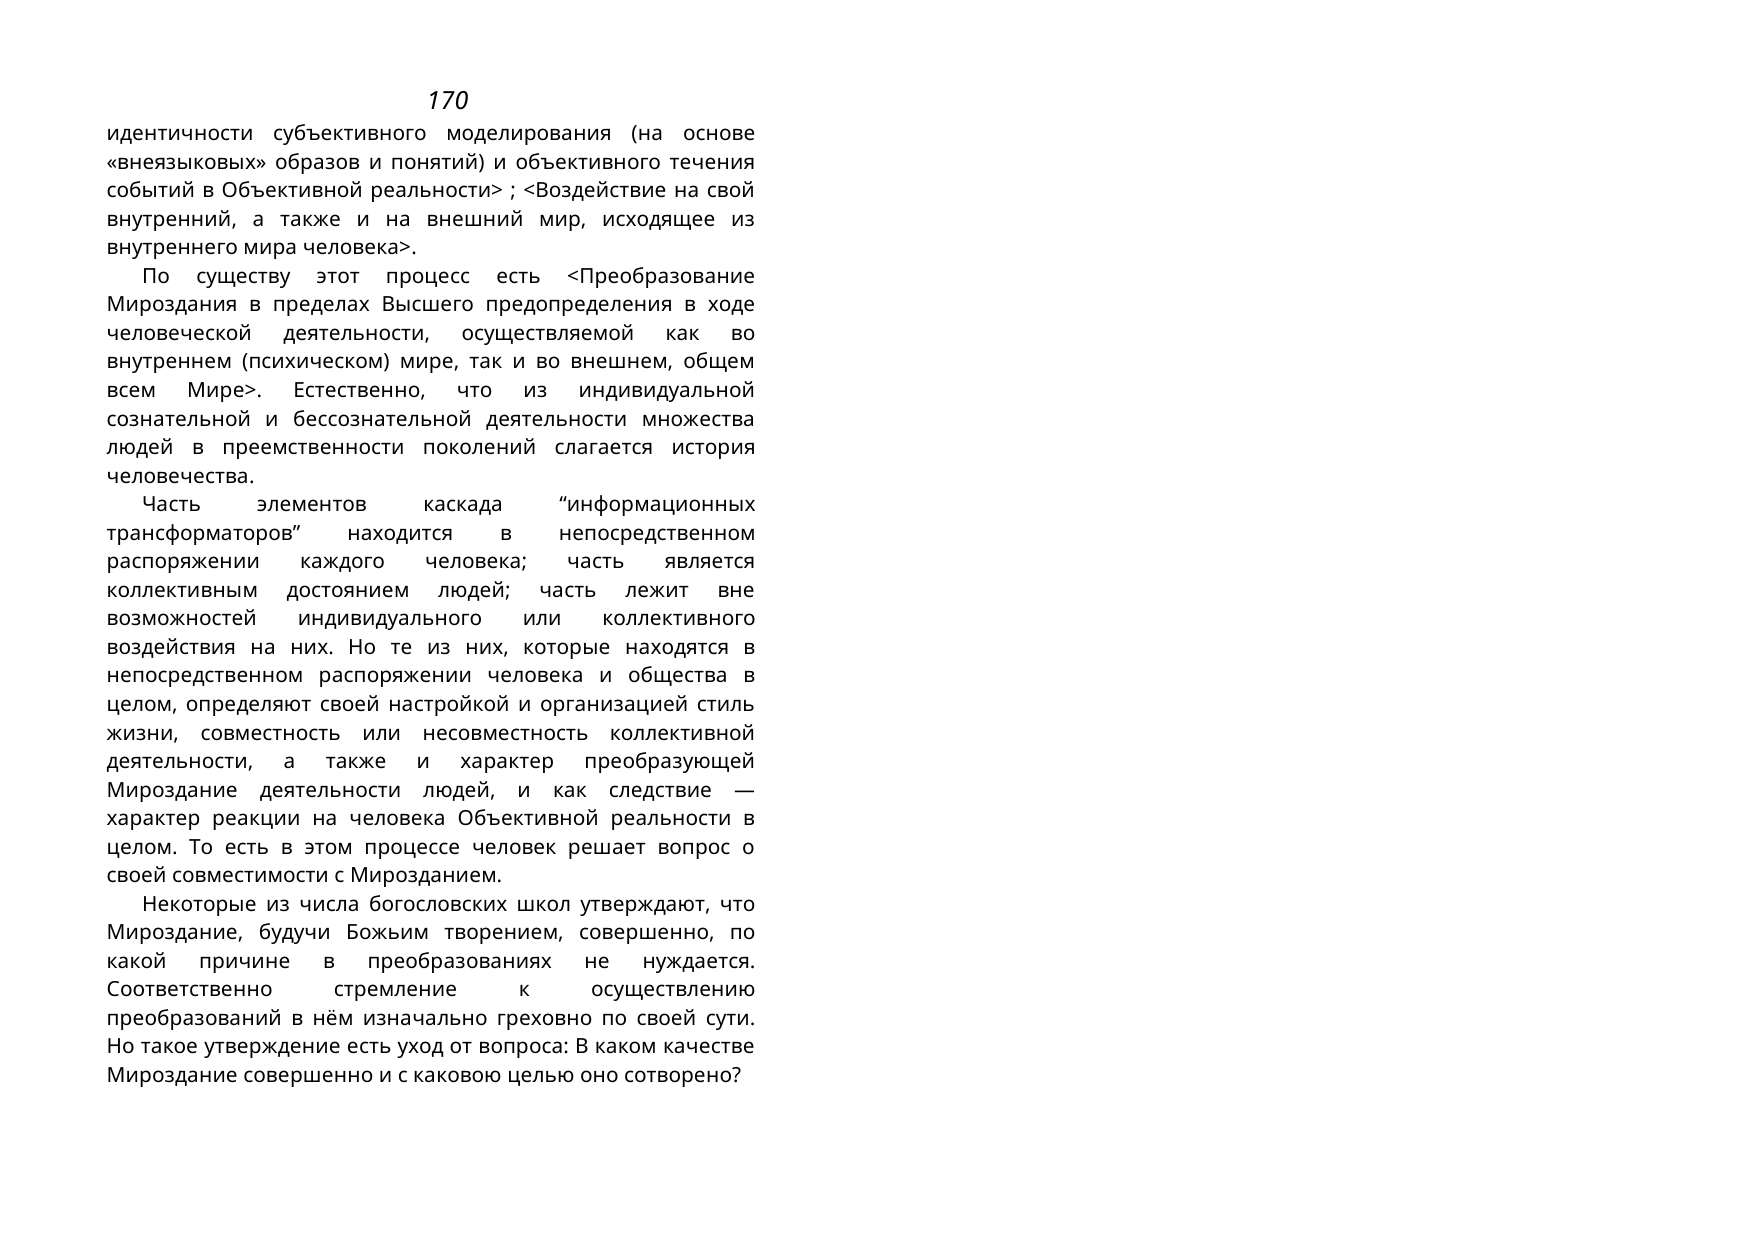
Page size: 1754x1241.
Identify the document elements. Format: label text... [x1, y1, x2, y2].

text По существу этот процесс есть <Преобразование Мироздания в пределах Высшего предопределения в ходе человеческой деятельности, осуществляемой как во внутреннем (психическом) мире, так и во внешнем, общем всем Мире>. Естественно, что из индивидуальной сознательной и бессознательной деятельности множества людей в преемственности поколений слагается история человечества. [106, 261, 756, 489]
text Некоторые из числа богословских школ утверждают, что Мироздание, будучи Божьим творением, совершенно, по какой причине в преобразованиях не нуждается. Соответственно стремление к осуществлению преобразований в нём изначально греховно по своей сути. Но такое утверждение есть уход от вопроса: В каком качестве Мироздание совершенно и с каковою целью оно сотворено? [106, 889, 756, 1088]
text Часть элементов каскада “информационных трансформаторов” находится в непосредственном распоряжении каждого человека; часть является коллективным достоянием людей; часть лежит вне возможностей индивидуального или коллективного воздействия на них. Но те из них, которые находятся в непосредственном распоряжении человека и общества в целом, определяют своей настройкой и организацией стиль жизни, совместность или несовместность коллективной деятельности, а также и характер преобразующей Мироздание деятельности людей, и как следствие — характер реакции на человека Объективной реальности в целом. То есть в этом процессе человек решает вопрос о своей совместимости с Мирозданием. [106, 489, 756, 889]
text идентичности субъективного моделирования (на основе «внеязыковых» образов и понятий) и объективного течения событий в Объективной реальности> ; <Воздействие на свой внутренний, а также и на внешний мир, исходящее из внутреннего мира человека>. [106, 118, 756, 261]
